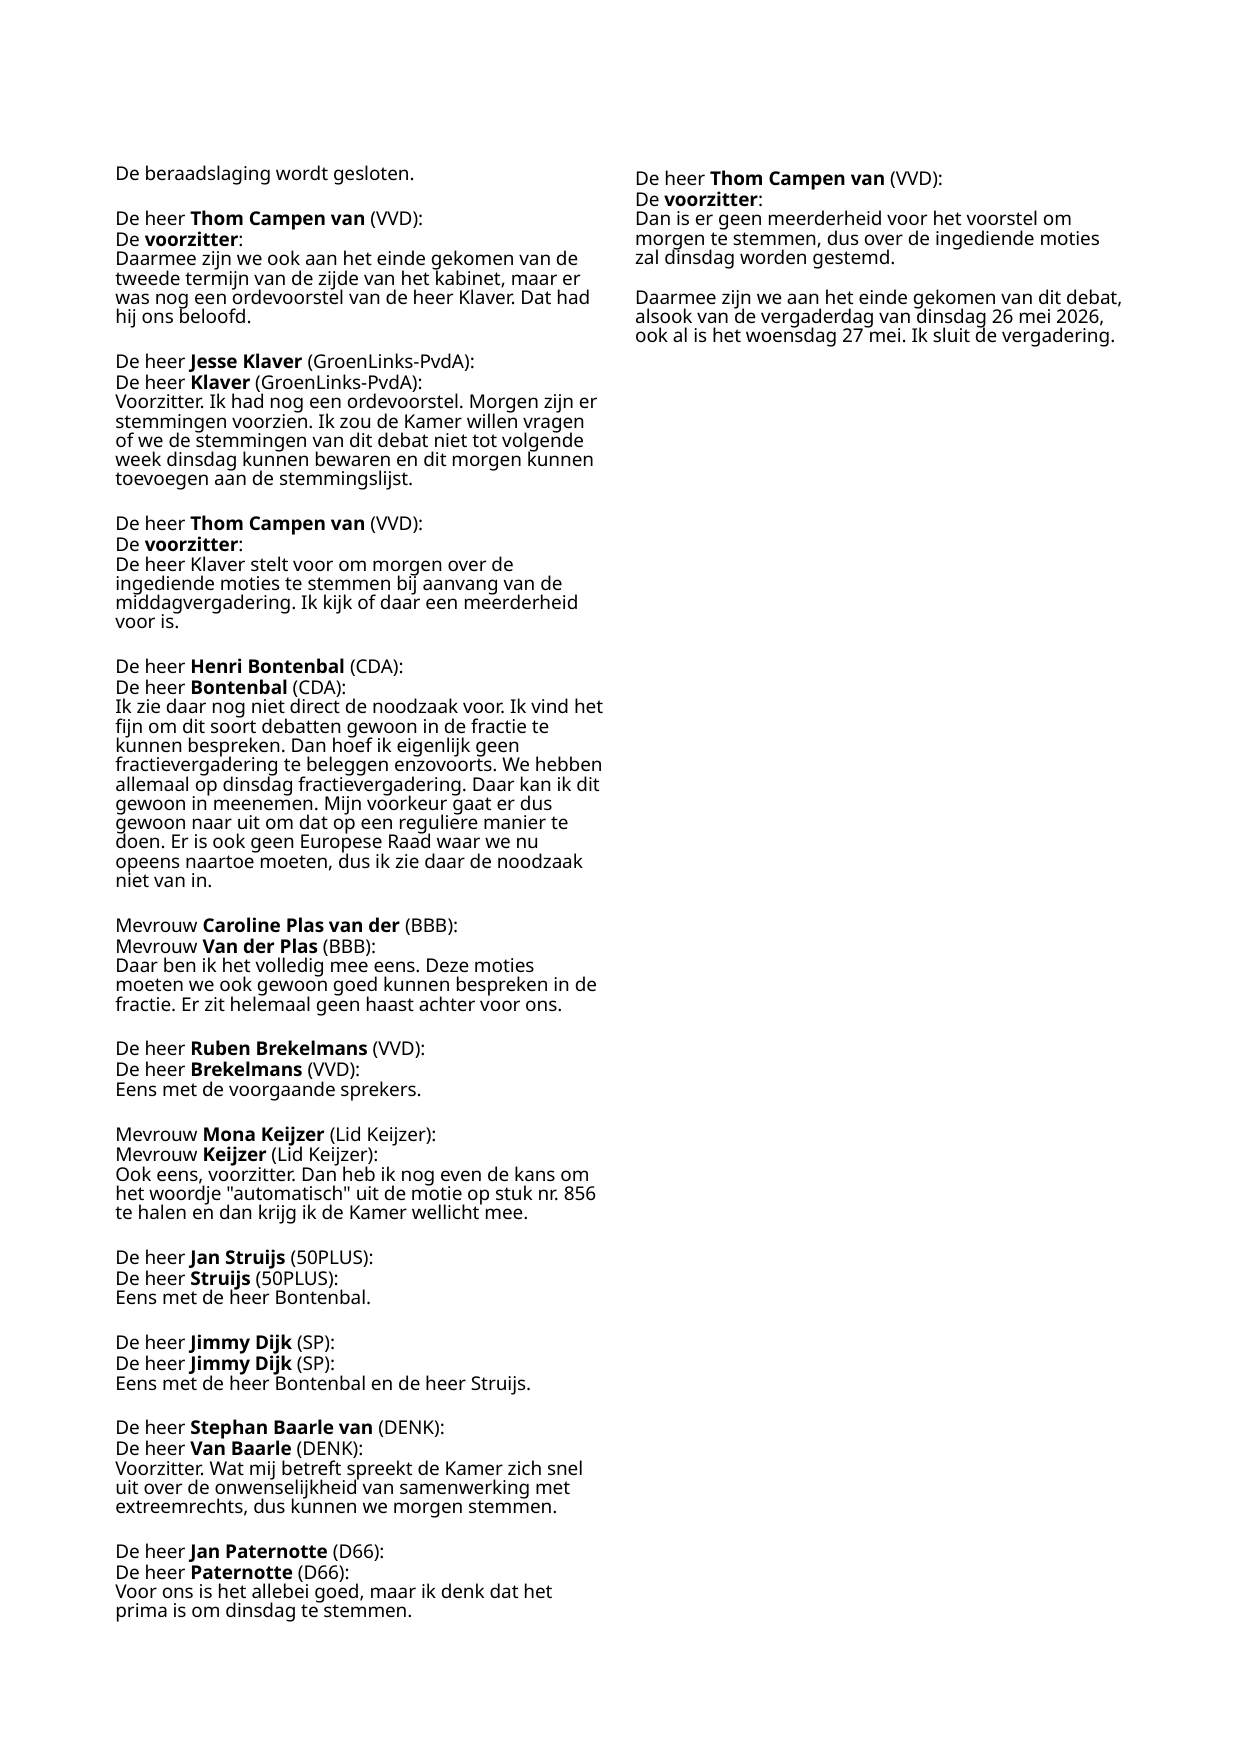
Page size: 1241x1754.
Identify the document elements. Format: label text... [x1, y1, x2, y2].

text Daarmee zijn we aan het einde gekomen van dit debat, alsook van de vergaderdag van dinsdag 26 mei 2026, ook al is het woensdag 27 mei. Ik sluit de vergadering. [635, 289, 1125, 347]
text De heer Ruben Brekelmans (VVD): [115, 1036, 605, 1061]
text Dan is er geen meerderheid voor het voorstel om morgen te stemmen, dus over de ingediende moties zal dinsdag worden gestemd. [635, 210, 1125, 268]
text Eens met de voorgaande sprekers. [115, 1081, 605, 1100]
text De voorzitter: [115, 536, 605, 556]
text De voorzitter: [635, 191, 1125, 210]
text Voorzitter. Wat mij betreft spreekt de Kamer zich snel uit over de onwenselijkheid van samenwerking met extreemrechts, dus kunnen we morgen stemmen. [115, 1459, 605, 1517]
text De heer Klaver (GroenLinks-PvdA): [115, 374, 605, 393]
text De heer Jan Paternotte (D66): [115, 1538, 605, 1564]
text De heer Thom Campen van (VVD): [115, 511, 605, 536]
text Eens met de heer Bontenbal en de heer Struijs. [115, 1374, 605, 1394]
text Voorzitter. Ik had nog een ordevoorstel. Morgen zijn er stemmingen voorzien. Ik zou de Kamer willen vragen of we de stemmingen van dit debat niet tot volgende week dinsdag kunnen bewaren en dit morgen kunnen toevoegen aan de stemmingslijst. [115, 393, 605, 490]
text De heer Jimmy Dijk (SP): [115, 1355, 605, 1374]
text De heer Thom Campen van (VVD): [635, 165, 1125, 191]
text Mevrouw Mona Keijzer (Lid Keijzer): [115, 1121, 605, 1146]
text Daarmee zijn we ook aan het einde gekomen van de tweede termijn van de zijde van het kabinet, maar er was nog een ordevoorstel van de heer Klaver. Dat had hij ons beloofd. [115, 250, 605, 327]
text De heer Thom Campen van (VVD): [115, 205, 605, 231]
text Eens met de heer Bontenbal. [115, 1289, 605, 1309]
text De heer Jan Struijs (50PLUS): [115, 1244, 605, 1270]
text Daar ben ik het volledig mee eens. Deze moties moeten we ook gewoon goed kunnen bespreken in de fractie. Er zit helemaal geen haast achter voor ons. [115, 957, 605, 1015]
text De heer Stephan Baarle van (DENK): [115, 1414, 605, 1440]
text Ik zie daar nog niet direct de noodzaak voor. Ik vind het fijn om dit soort debatten gewoon in de fractie te kunnen bespreken. Dan hoef ik eigenlijk geen fractievergadering te beleggen enzovoorts. We hebben allemaal op dinsdag fractievergadering. Daar kan ik dit gewoon in meenemen. Mijn voorkeur gaat er dus gewoon naar uit om dat op een reguliere manier te doen. Er is ook geen Europese Raad waar we nu opeens naartoe moeten, dus ik zie daar de noodzaak niet van in. [115, 698, 605, 891]
text De voorzitter: [115, 231, 605, 250]
text De beraadslaging wordt gesloten. [115, 165, 605, 184]
text Voor ons is het allebei goed, maar ik denk dat het prima is om dinsdag te stemmen. [115, 1583, 605, 1622]
text De heer Van Baarle (DENK): [115, 1440, 605, 1459]
text Mevrouw Caroline Plas van der (BBB): [115, 912, 605, 938]
text Mevrouw Van der Plas (BBB): [115, 938, 605, 957]
text De heer Henri Bontenbal (CDA): [115, 653, 605, 679]
text De heer Klaver stelt voor om morgen over de ingediende moties te stemmen bij aanvang van de middagvergadering. Ik kijk of daar een meerderheid voor is. [115, 556, 605, 633]
text Ook eens, voorzitter. Dan heb ik nog even de kans om het woordje "automatisch" uit de motie op stuk nr. 856 te halen en dan krijg ik de Kamer wellicht mee. [115, 1166, 605, 1223]
text De heer Brekelmans (VVD): [115, 1061, 605, 1081]
text De heer Paternotte (D66): [115, 1564, 605, 1583]
text De heer Struijs (50PLUS): [115, 1270, 605, 1289]
text De heer Jesse Klaver (GroenLinks-PvdA): [115, 348, 605, 374]
text De heer Jimmy Dijk (SP): [115, 1329, 605, 1355]
text De heer Bontenbal (CDA): [115, 679, 605, 698]
text Mevrouw Keijzer (Lid Keijzer): [115, 1146, 605, 1166]
